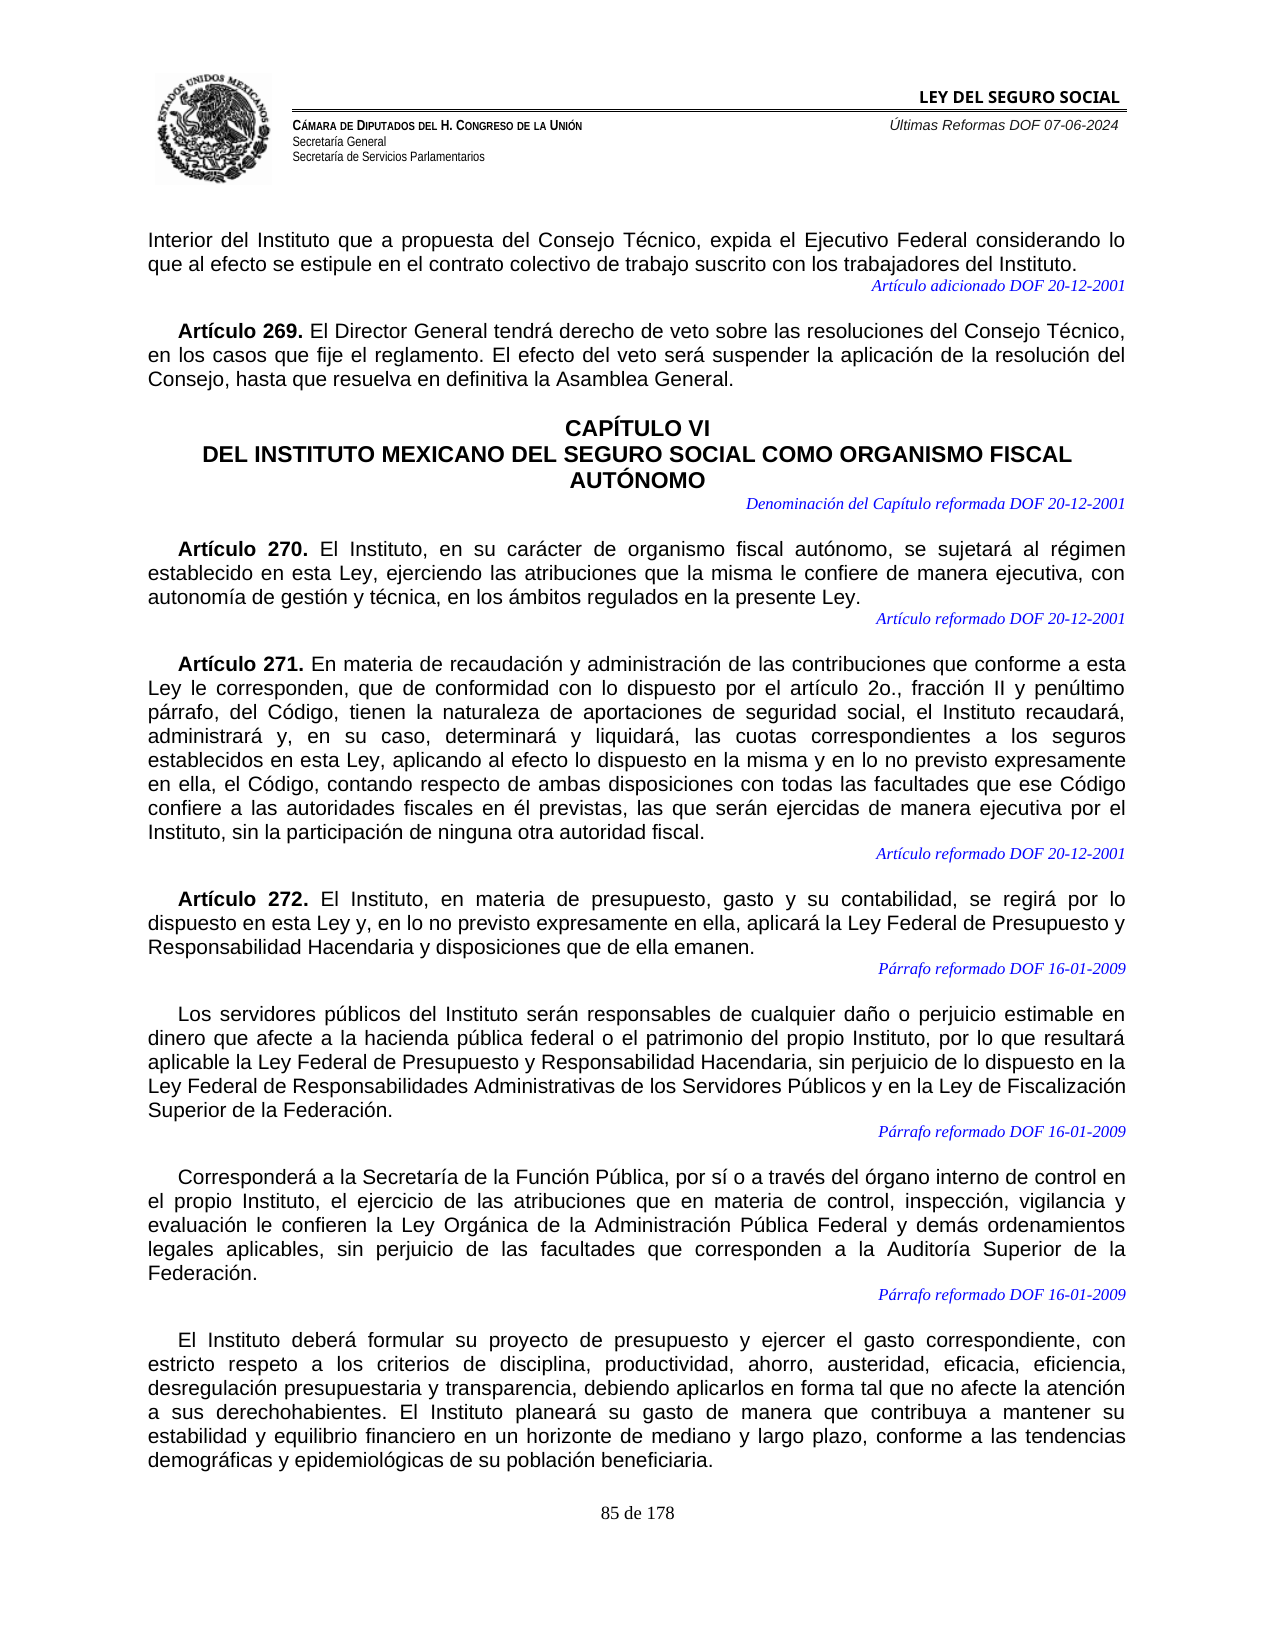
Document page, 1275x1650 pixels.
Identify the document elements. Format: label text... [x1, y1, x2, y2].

text DEL INSTITUTO MEXICANO DEL SEGURO SOCIAL COMO ORGANISMO FISCAL AUTÓNOMO [148, 441, 1127, 494]
text Artículo reformado DOF 20-12-2001 [148, 609, 1127, 628]
text Párrafo reformado DOF 16-01-2009 [148, 959, 1127, 978]
text Artículo reformado DOF 20-12-2001 [148, 844, 1127, 863]
text Artículo 272. El Instituto, en materia de presupuesto, gasto y su contabilidad, se regirá por lo dispuesto en esta Ley y, en lo no previsto expresamente en ella, aplicará la Ley Federal de Presupuesto y Responsabilidad Hacendaria y disposiciones que de ella emanen. [148, 887, 1127, 959]
text Artículo 271. En materia de recaudación y administración de las contribuciones que conforme a esta Ley le corresponden, que de conformidad con lo dispuesto por el artículo 2o., fracción II y penúltimo párrafo, del Código, tienen la naturaleza de aportaciones de seguridad social, el Instituto recaudará, administrará y, en su caso, determinará y liquidará, las cuotas correspondientes a los seguros establecidos en esta Ley, aplicando al efecto lo dispuesto en la misma y en lo no previsto expresamente en ella, el Código, contando respecto de ambas disposiciones con todas las facultades que ese Código confiere a las autoridades fiscales en él previstas, las que serán ejercidas de manera ejecutiva por el Instituto, sin la participación de ninguna otra autoridad fiscal. [148, 652, 1127, 844]
text Corresponderá a la Secretaría de la Función Pública, por sí o a través del órgano interno de control en el propio Instituto, el ejercicio de las atribuciones que en materia de control, inspección, vigilancia y evaluación le confieren la Ley Orgánica de la Administración Pública Federal y demás ordenamientos legales aplicables, sin perjuicio de las facultades que corresponden a la Auditoría Superior de la Federación. [148, 1165, 1127, 1284]
text Párrafo reformado DOF 16-01-2009 [148, 1284, 1127, 1304]
text Los servidores públicos del Instituto serán responsables de cualquier daño o perjuicio estimable en dinero que afecte a la hacienda pública federal o el patrimonio del propio Instituto, por lo que resultará aplicable la Ley Federal de Presupuesto y Responsabilidad Hacendaria, sin perjuicio de lo dispuesto en la Ley Federal de Responsabilidades Administrativas de los Servidores Públicos y en la Ley de Fiscalización Superior de la Federación. [148, 1002, 1127, 1122]
text El Instituto deberá formular su proyecto de presupuesto y ejercer el gasto correspondiente, con estricto respeto a los criterios de disciplina, productividad, ahorro, austeridad, eficacia, eficiencia, desregulación presupuestaria y transparencia, debiendo aplicarlos en forma tal que no afecte la atención a sus derechohabientes. El Instituto planeará su gasto de manera que contribuya a mantener su estabilidad y equilibrio financiero en un horizonte de mediano y largo plazo, conforme a las tendencias demográficas y epidemiológicas de su población beneficiaria. [148, 1328, 1127, 1471]
text Párrafo reformado DOF 16-01-2009 [148, 1122, 1127, 1141]
text Denominación del Capítulo reformada DOF 20-12-2001 [148, 494, 1127, 513]
text CAPÍTULO VI [148, 415, 1127, 441]
text Artículo 270. El Instituto, en su carácter de organismo fiscal autónomo, se sujetará al régimen establecido en esta Ley, ejerciendo las atribuciones que la misma le confiere de manera ejecutiva, con autonomía de gestión y técnica, en los ámbitos regulados en la presente Ley. [148, 537, 1127, 609]
text Artículo 269. El Director General tendrá derecho de veto sobre las resoluciones del Consejo Técnico, en los casos que fije el reglamento. El efecto del veto será suspender la aplicación de la resolución del Consejo, hasta que resuelva en definitiva la Asamblea General. [148, 319, 1127, 391]
text Artículo adicionado DOF 20-12-2001 [148, 276, 1127, 295]
text Interior del Instituto que a propuesta del Consejo Técnico, expida el Ejecutivo Federal considerando lo que al efecto se estipule en el contrato colectivo de trabajo suscrito con los trabajadores del Instituto. [148, 228, 1127, 276]
